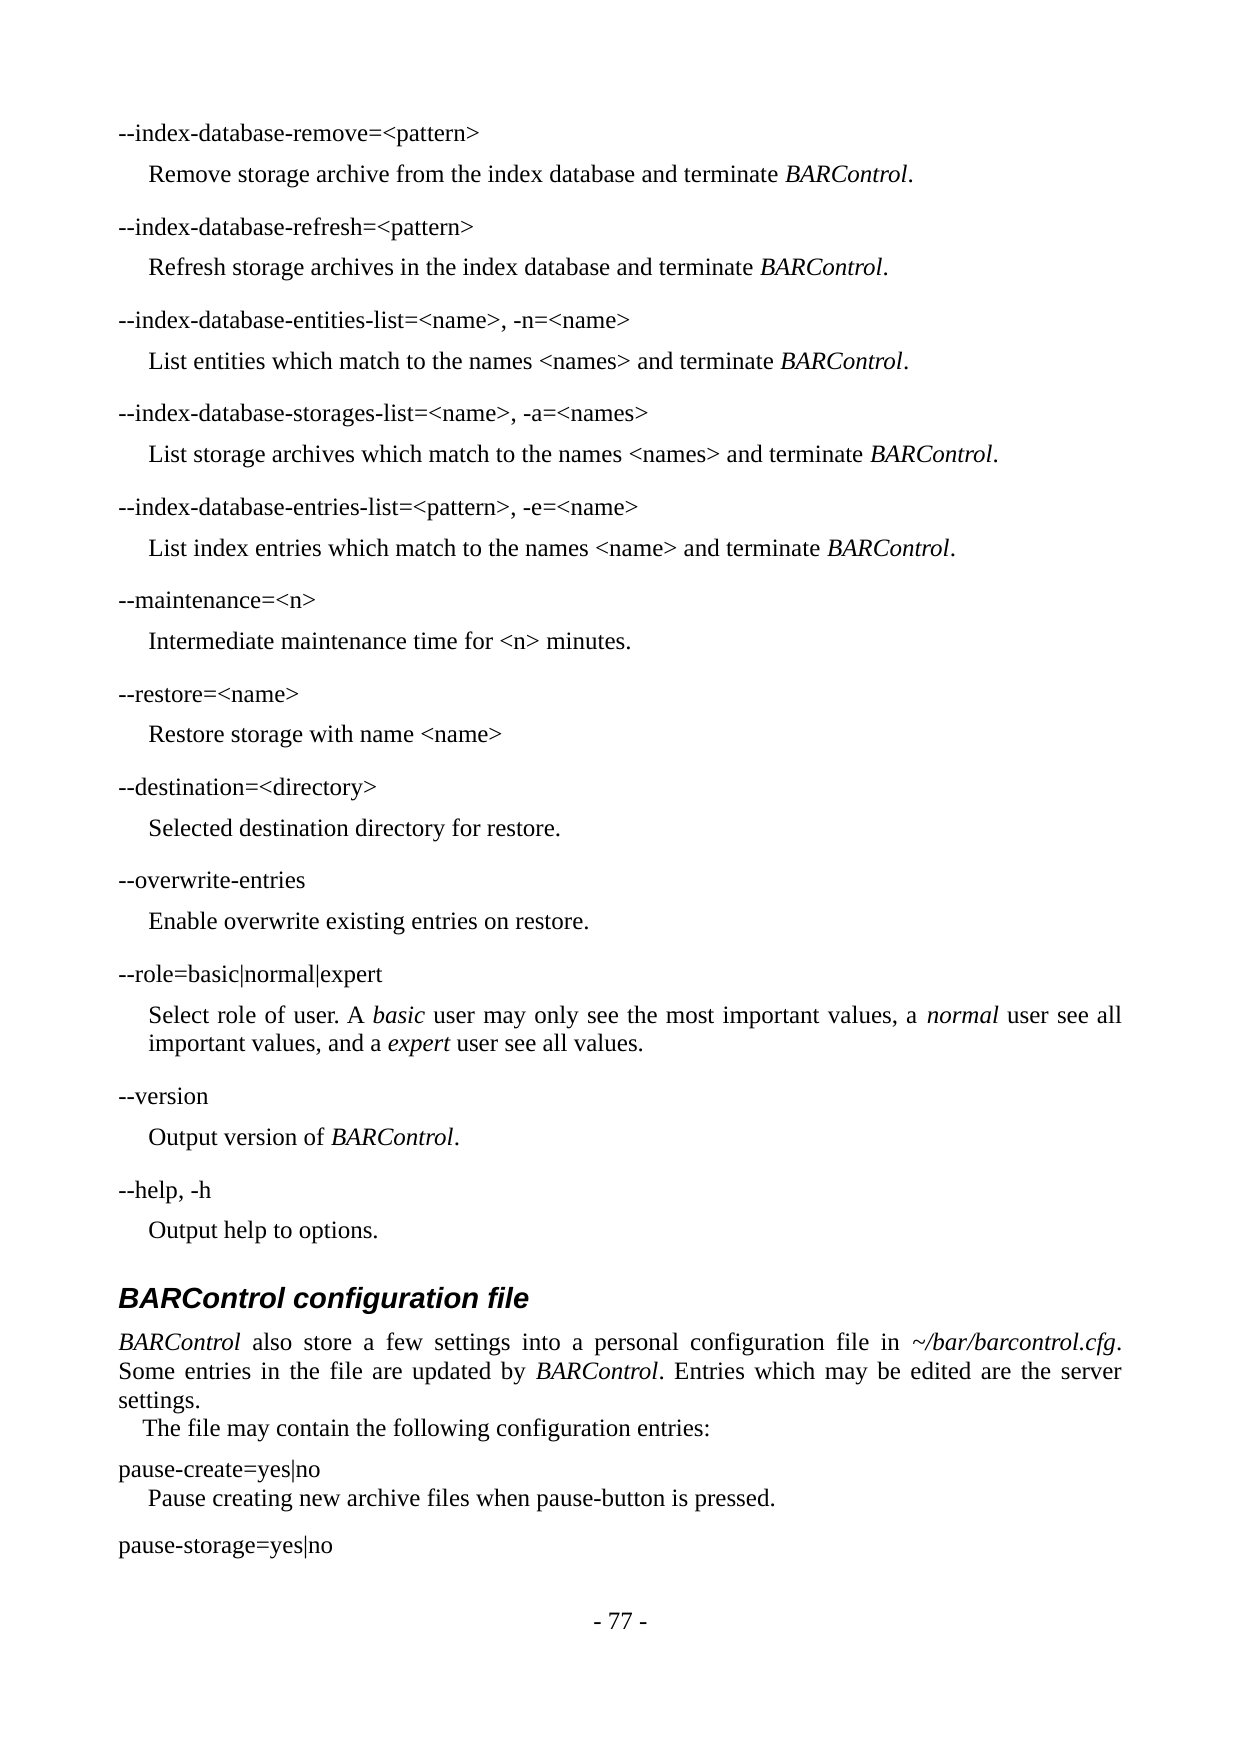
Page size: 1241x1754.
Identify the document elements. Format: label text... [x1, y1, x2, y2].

title --index-database-entities-list=<name>, -n=<name> [118, 305, 1122, 334]
title --index-database-storages-list=<name>, -a=<names> [118, 398, 1122, 427]
title --overwrite-entries [118, 866, 1122, 894]
title --maintenance=<n> [118, 585, 1122, 614]
title --index-database-refresh=<pattern> [118, 212, 1122, 240]
title --destination=<directory> [118, 772, 1122, 801]
text Restore storage with name <name> [148, 719, 1122, 748]
text Output version of BARControl. [148, 1122, 1122, 1151]
text Remove storage archive from the index database and terminate BARControl. [148, 159, 1122, 188]
title --help, -h [118, 1175, 1122, 1203]
text Output help to options. [148, 1215, 1122, 1244]
title --index-database-entries-list=<pattern>, -e=<name> [118, 492, 1122, 521]
text Intermediate maintenance time for <n> minutes. [148, 626, 1122, 655]
text List storage archives which match to the names <names> and terminate BARControl. [148, 439, 1122, 468]
text Pause creating new archive files when pause-button is pressed. [148, 1483, 1122, 1511]
title --version [118, 1081, 1122, 1110]
title --restore=<name> [118, 679, 1122, 707]
text Refresh storage archives in the index database and terminate BARControl. [148, 252, 1122, 281]
text The file may contain the following configuration entries: [118, 1413, 1122, 1442]
text Select role of user. A basic user may only see the most important values, a normal user see all important values, and a expert user see all values. [148, 1000, 1122, 1057]
title --role=basic|normal|expert [118, 959, 1122, 988]
text Enable overwrite existing entries on restore. [148, 906, 1122, 935]
subtitle BARControl configuration file [118, 1281, 1122, 1315]
text Selected destination directory for restore. [148, 813, 1122, 842]
text BARControl also store a few settings into a personal configuration file in ~/bar/barcontrol.cfg. Some entries in the file are updated by BARControl. Entries which may be edited are the server settings. [118, 1327, 1122, 1413]
text List entities which match to the names <names> and terminate BARControl. [148, 346, 1122, 374]
title pause-create=yes|no [118, 1454, 1122, 1483]
title pause-storage=yes|no [118, 1530, 1122, 1558]
title --index-database-remove=<pattern> [118, 118, 1122, 147]
text List index entries which match to the names <name> and terminate BARControl. [148, 533, 1122, 561]
